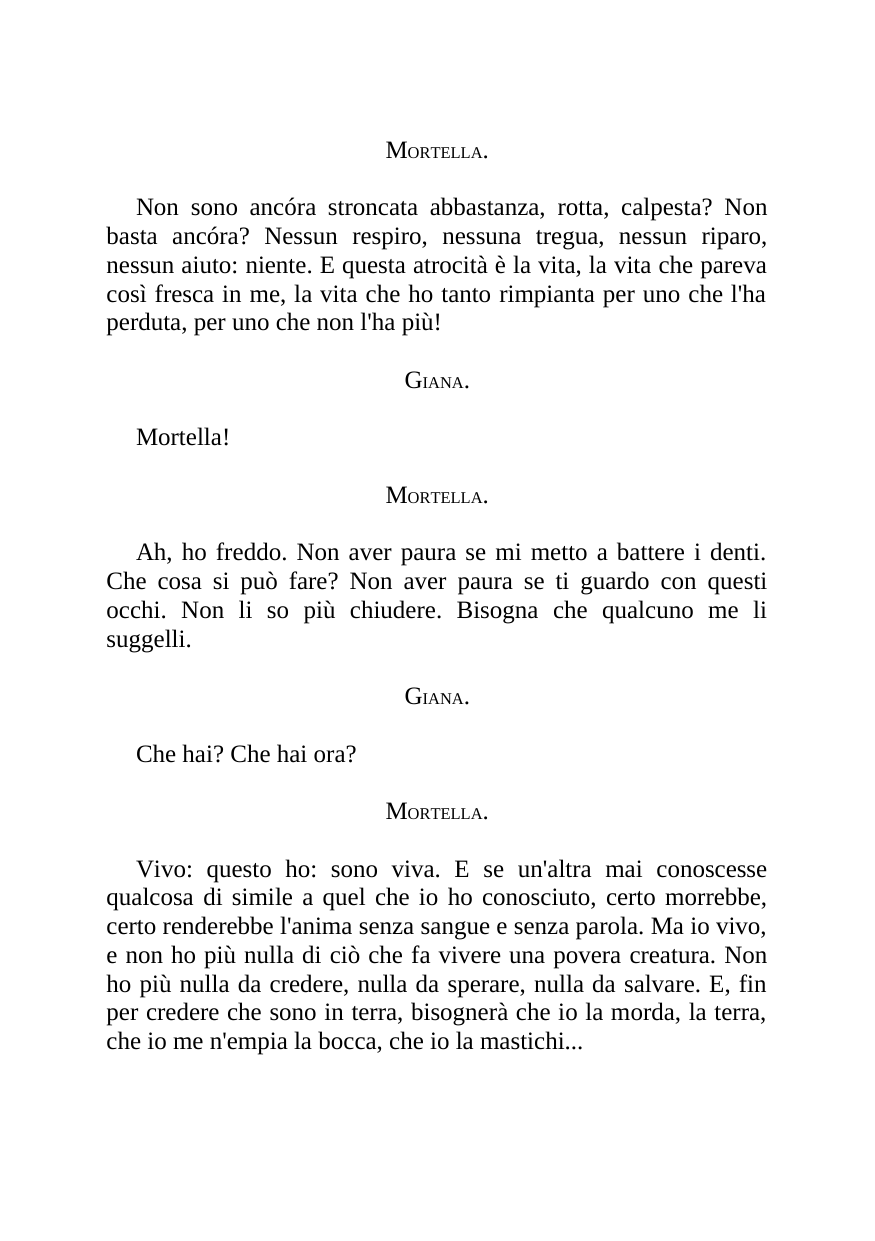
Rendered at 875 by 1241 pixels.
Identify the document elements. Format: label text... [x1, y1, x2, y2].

text Mortella! [106, 422, 768, 451]
text Ah, ho freddo. Non aver paura se mi metto a battere i denti. Che cosa si può fare? Non aver paura se ti guardo con questi occhi. Non li so più chiudere. Bisogna che qualcuno me li suggelli. [106, 537, 768, 652]
text Giana. [106, 365, 768, 394]
text Mortella. [106, 135, 768, 164]
text Giana. [106, 681, 768, 710]
text Vivo: questo ho: sono viva. E se un'altra mai conoscesse qualcosa di simile a quel che io ho conosciuto, certo morrebbe, certo renderebbe l'anima senza sangue e senza parola. Ma io vivo, e non ho più nulla di ciò che fa vivere una povera creatura. Non ho più nulla da credere, nulla da sperare, nulla da salvare. E, fin per credere che sono in terra, bisognerà che io la morda, la terra, che io me n'empia la bocca, che io la mastichi... [106, 854, 768, 1055]
text Mortella. [106, 796, 768, 825]
text Che hai? Che hai ora? [106, 739, 768, 767]
text Non sono ancóra stroncata abbastanza, rotta, calpesta? Non basta ancóra? Nessun respiro, nessuna tregua, nessun riparo, nessun aiuto: niente. E questa atrocità è la vita, la vita che pareva così fresca in me, la vita che ho tanto rimpianta per uno che l'ha perduta, per uno che non l'ha più! [106, 192, 768, 336]
text Mortella. [106, 480, 768, 509]
